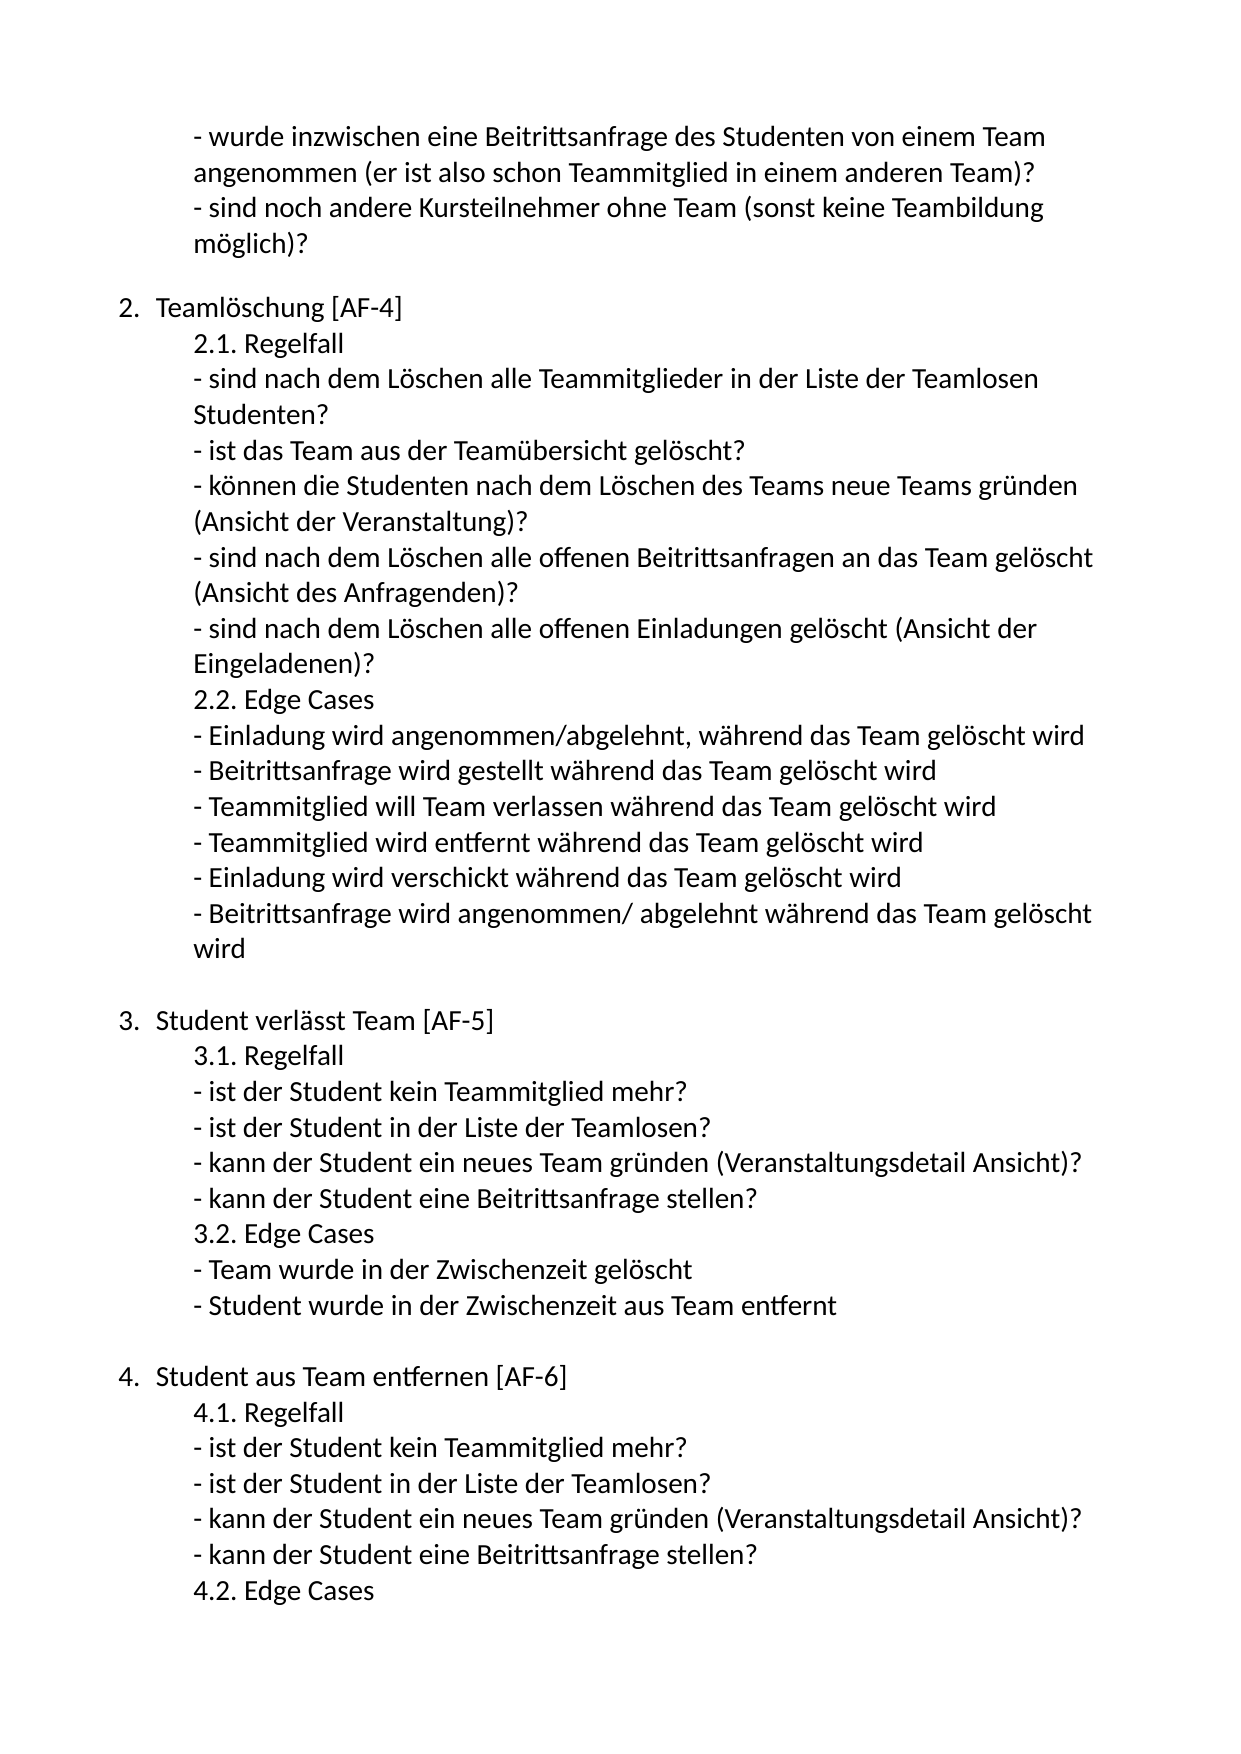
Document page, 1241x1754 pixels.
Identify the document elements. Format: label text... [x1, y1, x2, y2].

list Teamlöschung [AF-4] [118, 289, 1122, 325]
list 4.2. Edge Cases [193, 1572, 1122, 1607]
list - können die Studenten nach dem Löschen des Teams neue Teams gründen (Ansicht der Veranstaltung)? [193, 467, 1122, 539]
list - Teammitglied will Team verlassen während das Team gelöscht wird [193, 788, 1122, 824]
list - kann der Student ein neues Team gründen (Veranstaltungsdetail Ansicht)? [193, 1501, 1122, 1536]
list 2.2. Edge Cases [193, 681, 1122, 717]
list - ist das Team aus der Teamübersicht gelöscht? [193, 432, 1122, 467]
list - sind nach dem Löschen alle offenen Beitrittsanfragen an das Team gelöscht (Ansicht des Anfragenden)? [193, 539, 1122, 610]
list - Einladung wird angenommen/abgelehnt, während das Team gelöscht wird [193, 717, 1122, 752]
list - Beitrittsanfrage wird gestellt während das Team gelöscht wird [193, 752, 1122, 788]
list - ist der Student kein Teammitglied mehr? [193, 1073, 1122, 1109]
list - sind nach dem Löschen alle Teammitglieder in der Liste der Teamlosen Studenten? [193, 361, 1122, 432]
list - kann der Student eine Beitrittsanfrage stellen? [193, 1180, 1122, 1216]
list - Einladung wird verschickt während das Team gelöscht wird [193, 859, 1122, 895]
list - Student wurde in der Zwischenzeit aus Team entfernt [193, 1287, 1122, 1322]
list - wurde inzwischen eine Beitrittsanfrage des Studenten von einem Team angenommen (er ist also schon Teammitglied in einem anderen Team)? [193, 118, 1122, 189]
list Student verlässt Team [AF-5] [118, 1002, 1122, 1037]
list - sind nach dem Löschen alle offenen Einladungen gelöscht (Ansicht der Eingeladenen)? [193, 610, 1122, 681]
list Student aus Team entfernen [AF-6] [118, 1358, 1122, 1394]
list - sind noch andere Kursteilnehmer ohne Team (sonst keine Teambildung möglich)? [193, 189, 1122, 261]
list - kann der Student ein neues Team gründen (Veranstaltungsdetail Ansicht)? [193, 1144, 1122, 1180]
list - Teammitglied wird entfernt während das Team gelöscht wird [193, 824, 1122, 859]
list 4.1. Regelfall [193, 1394, 1122, 1429]
list 3.1. Regelfall [193, 1037, 1122, 1073]
list - ist der Student in der Liste der Teamlosen? [193, 1465, 1122, 1501]
list 2.1. Regelfall [193, 325, 1122, 361]
list - Beitrittsanfrage wird angenommen/ abgelehnt während das Team gelöscht wird [193, 895, 1122, 966]
list - kann der Student eine Beitrittsanfrage stellen? [193, 1536, 1122, 1572]
list - ist der Student kein Teammitglied mehr? [193, 1429, 1122, 1465]
list 3.2. Edge Cases [193, 1216, 1122, 1251]
list - ist der Student in der Liste der Teamlosen? [193, 1109, 1122, 1144]
list - Team wurde in der Zwischenzeit gelöscht [193, 1251, 1122, 1287]
